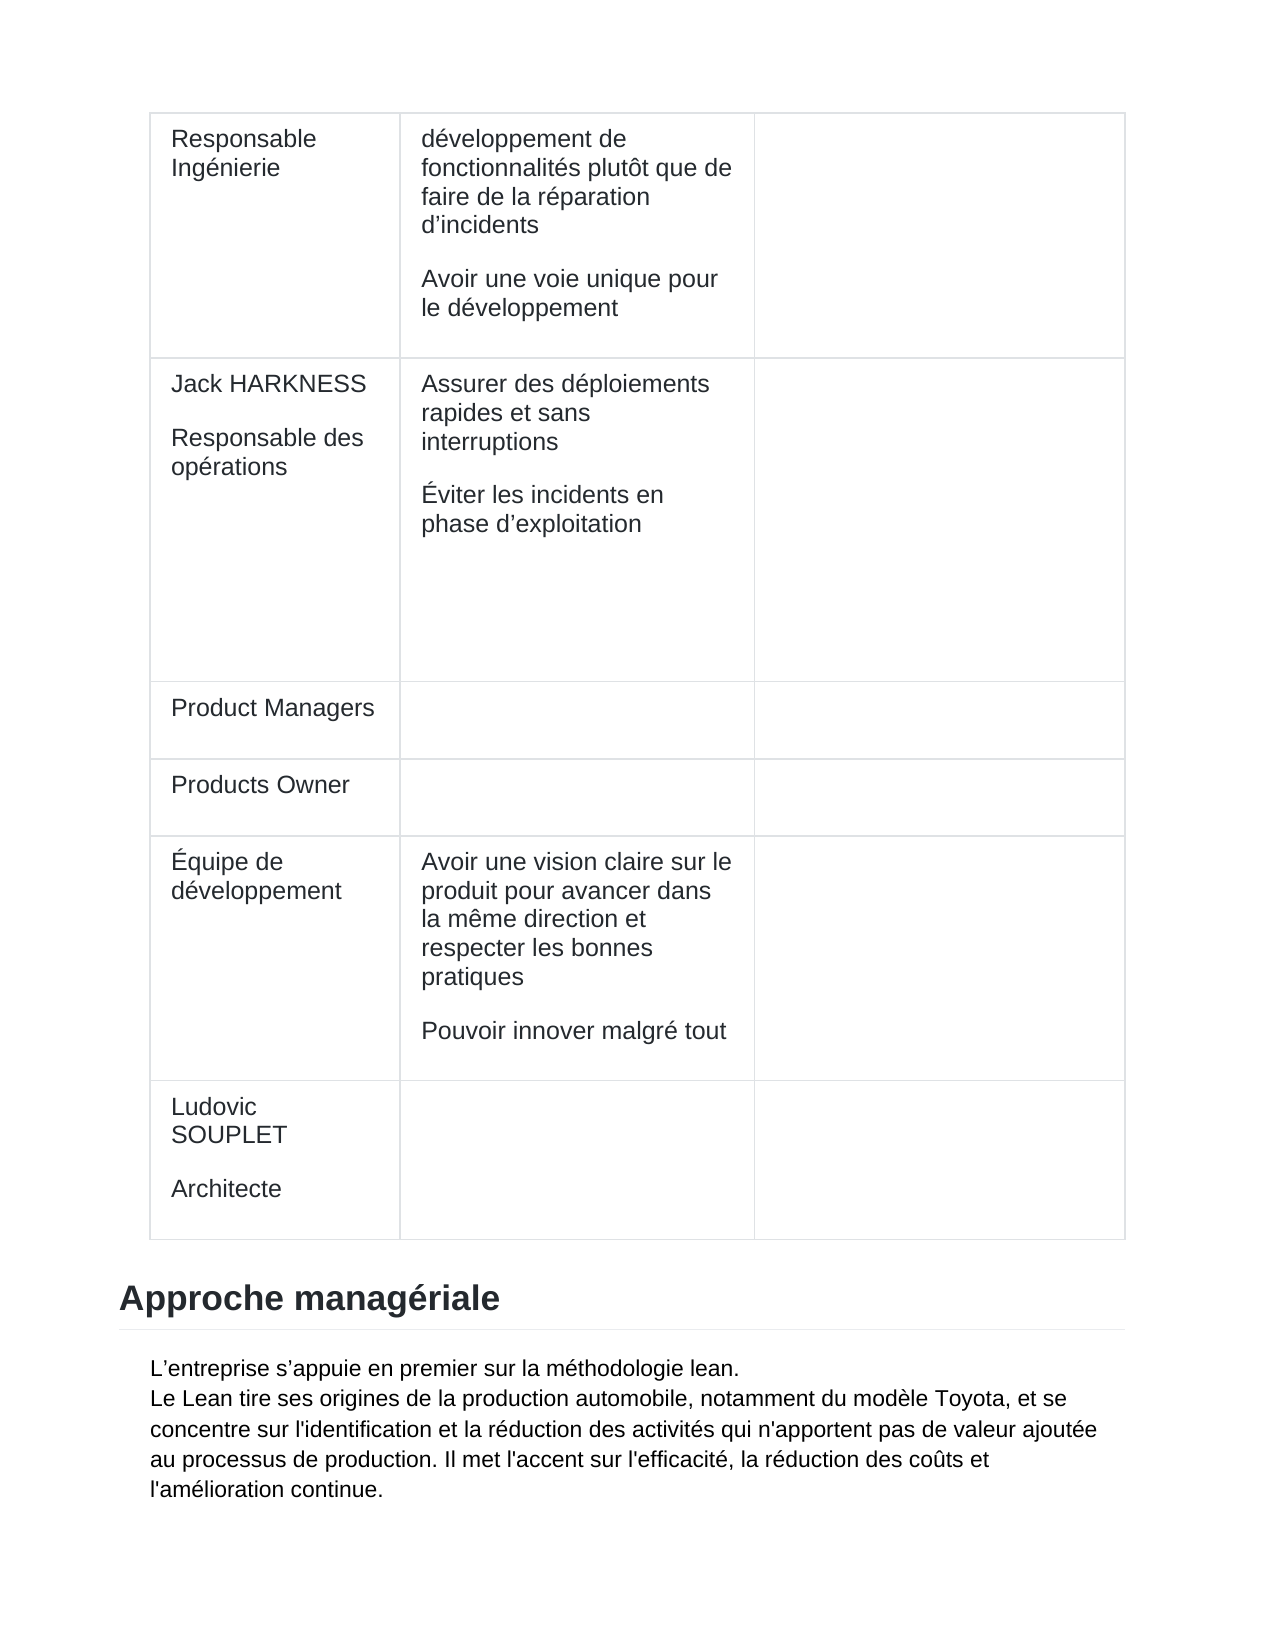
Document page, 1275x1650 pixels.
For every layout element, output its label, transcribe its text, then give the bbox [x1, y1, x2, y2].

table_cell [755, 1081, 1124, 1238]
table_cell [401, 682, 754, 758]
table_cell [755, 114, 1124, 357]
table_cell développement de fonctionnalités plutôt que de faire de la réparation d’incidents Avoir une voie unique pour le développement [401, 114, 754, 357]
table_cell Product Managers [151, 682, 399, 758]
table_cell Ludovic SOUPLET Architecte [151, 1081, 399, 1238]
text Le Lean tire ses origines de la production automobile, notamment du modèle Toyota, et se concentre sur l'identification et la réduction des activités qui n'apportent pas de valeur ajoutée au processus de production. Il met l'accent sur l'efficacité, la réduction des coûts et l'amélioration continue. [150, 1385, 1125, 1502]
table_cell Jack HARKNESS Responsable des opérations [151, 359, 399, 681]
table_cell [755, 837, 1124, 1080]
table_cell [401, 1081, 754, 1238]
table_cell Avoir une vision claire sur le produit pour avancer dans la même direction et respecter les bonnes pratiques Pouvoir innover malgré tout [401, 837, 754, 1080]
table_cell [755, 760, 1124, 835]
table_cell Products Owner [151, 760, 399, 835]
table_cell Équipe de développement [151, 837, 399, 1080]
table_cell [755, 682, 1124, 758]
table_cell [401, 760, 754, 835]
table_cell Responsable Ingénierie [151, 114, 399, 357]
table_cell [755, 359, 1124, 681]
text L’entreprise s’appuie en premier sur la méthodologie lean. [150, 1355, 1125, 1382]
table_cell Assurer des déploiements rapides et sans interruptions Éviter les incidents en phase d’exploitation [401, 359, 754, 681]
subtitle Approche managériale [119, 1277, 1125, 1329]
